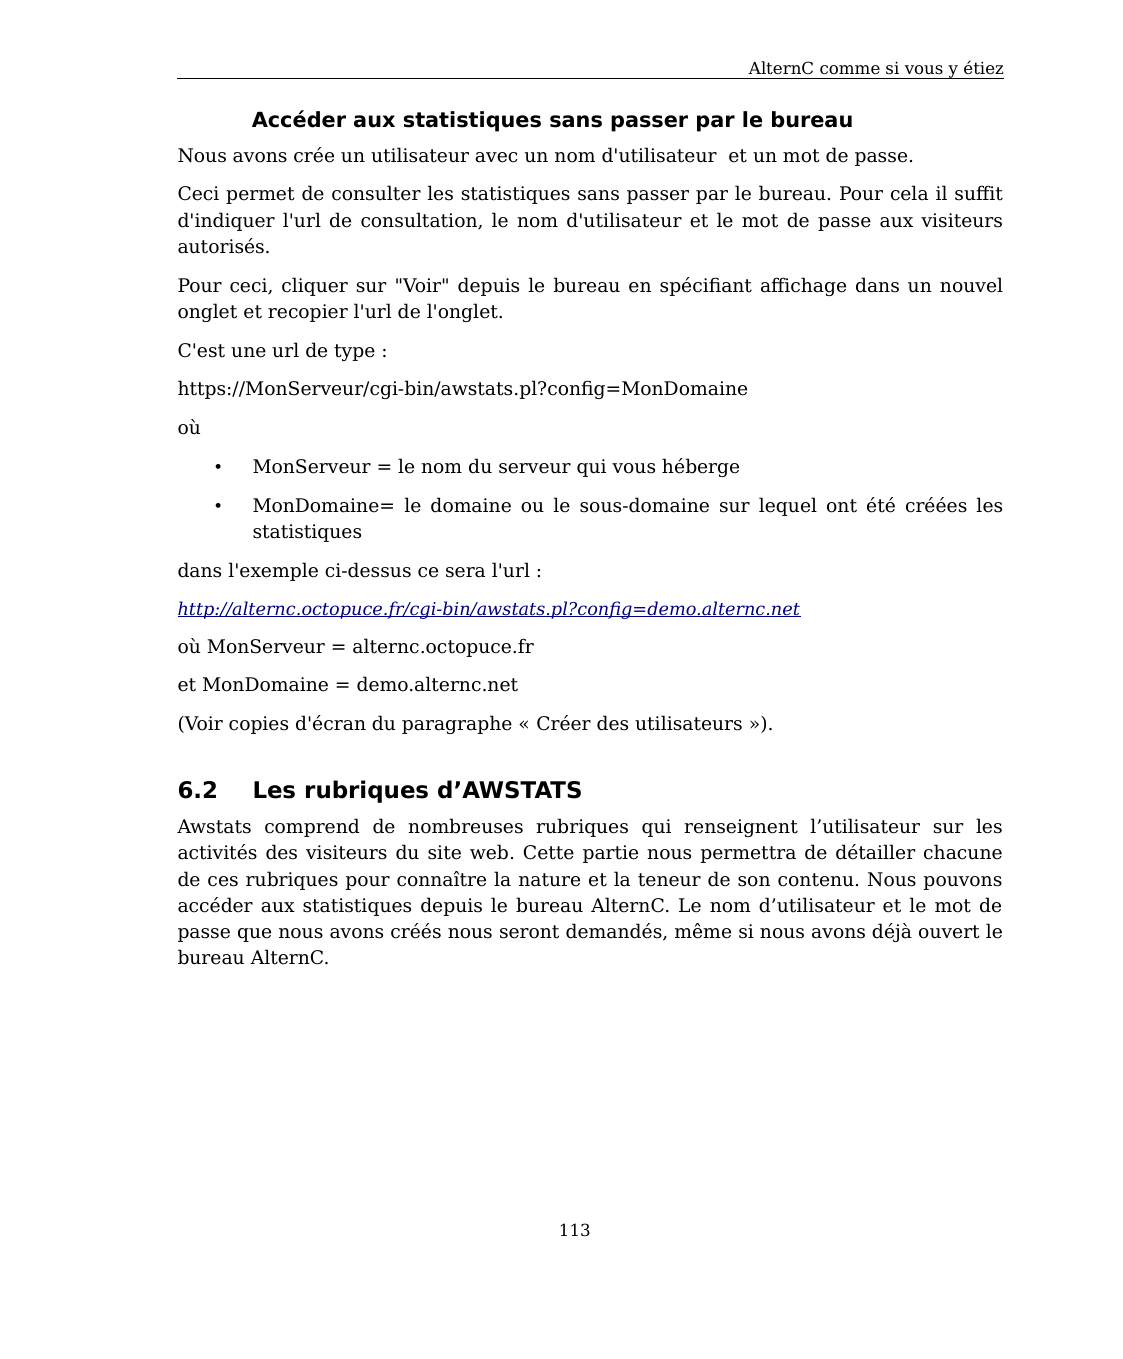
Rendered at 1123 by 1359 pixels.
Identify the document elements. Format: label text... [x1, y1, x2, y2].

text Nous avons crée un utilisateur avec un nom d'utilisateur et un mot de passe. [177, 145, 1004, 167]
text Pour ceci, cliquer sur "Voir" depuis le bureau en spécifiant affichage dans un nouvel onglet et recopier l'url de l'onglet. [177, 275, 1004, 323]
list MonDomaine= le domaine ou le sous-domaine sur lequel ont été créées les statistiques [215, 495, 1004, 543]
text Ceci permet de consulter les statistiques sans passer par le bureau. Pour cela il suffit d'indiquer l'url de consultation, le nom d'utilisateur et le mot de passe aux visiteurs autorisés. [177, 183, 1004, 258]
text où MonServeur = alternc.octopuce.fr [177, 636, 1004, 657]
subtitle Les rubriques d’AWSTATS [177, 777, 1004, 803]
text Awstats comprend de nombreuses rubriques qui renseignent l’utilisateur sur les activités des visiteurs du site web. Cette partie nous permettra de détailler chacune de ces rubriques pour connaître la nature et la teneur de son contenu. Nous pouvons accéder aux statistiques depuis le bureau AlternC. Le nom d’utilisateur et le mot de passe que nous avons créés nous seront demandés, même si nous avons déjà ouvert le bureau AlternC. [177, 816, 1004, 969]
text http://alternc.octopuce.fr/cgi-bin/awstats.pl?config=demo.alternc.net [177, 598, 1004, 619]
text C'est une url de type : [177, 340, 1004, 362]
text dans l'exemple ci-dessus ce sera l'url : [177, 560, 1004, 582]
text où [177, 417, 1004, 439]
subtitle Accéder aux statistiques sans passer par le bureau [252, 108, 1004, 132]
text (Voir copies d'écran du paragraphe « Créer des utilisateurs »). [177, 713, 1004, 735]
text et MonDomaine = demo.alternc.net [177, 674, 1004, 696]
text https://MonServeur/cgi-bin/awstats.pl?config=MonDomaine [177, 378, 1004, 400]
list MonServeur = le nom du serveur qui vous héberge [215, 456, 1004, 478]
